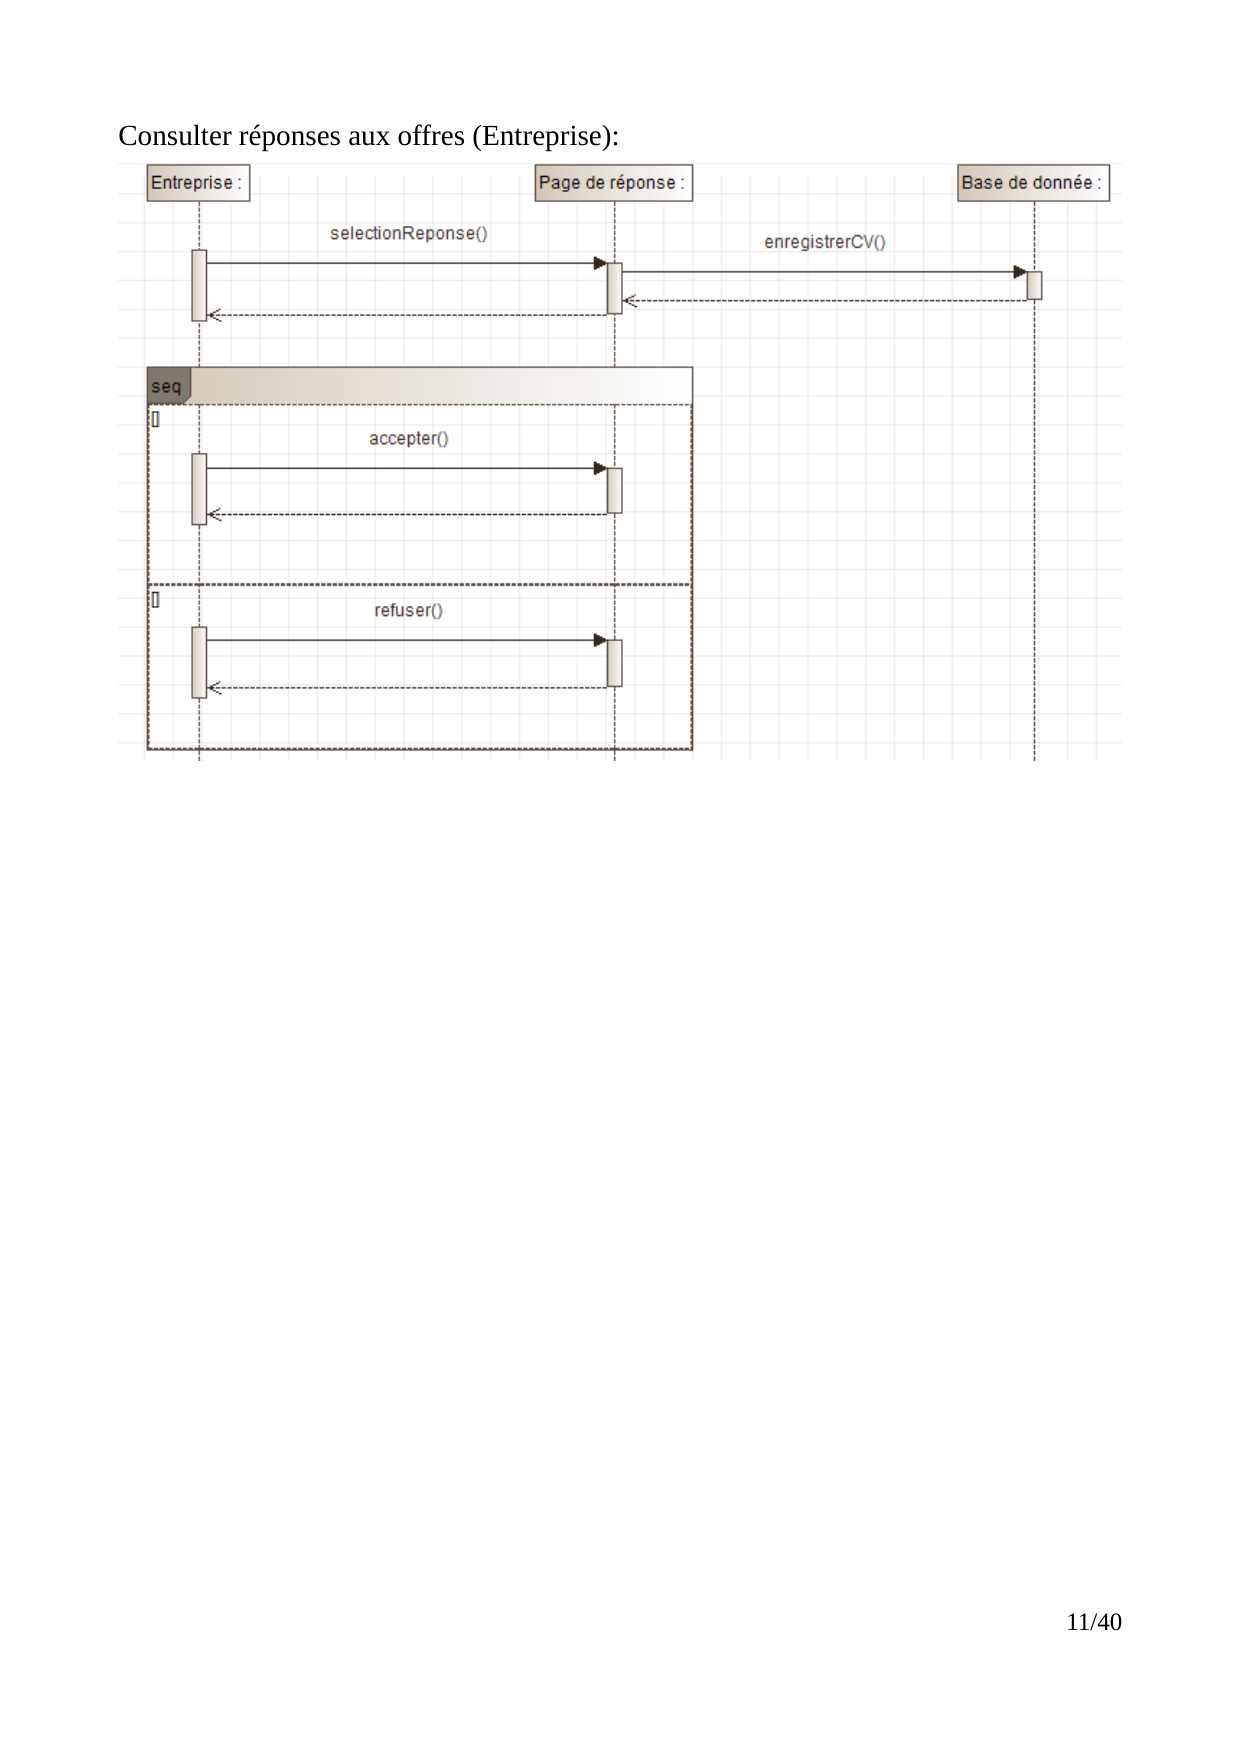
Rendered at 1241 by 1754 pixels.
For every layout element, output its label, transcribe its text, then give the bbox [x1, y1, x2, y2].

picture [118, 163, 1122, 761]
text Consulter réponses aux offres (Entreprise): [118, 118, 1122, 152]
